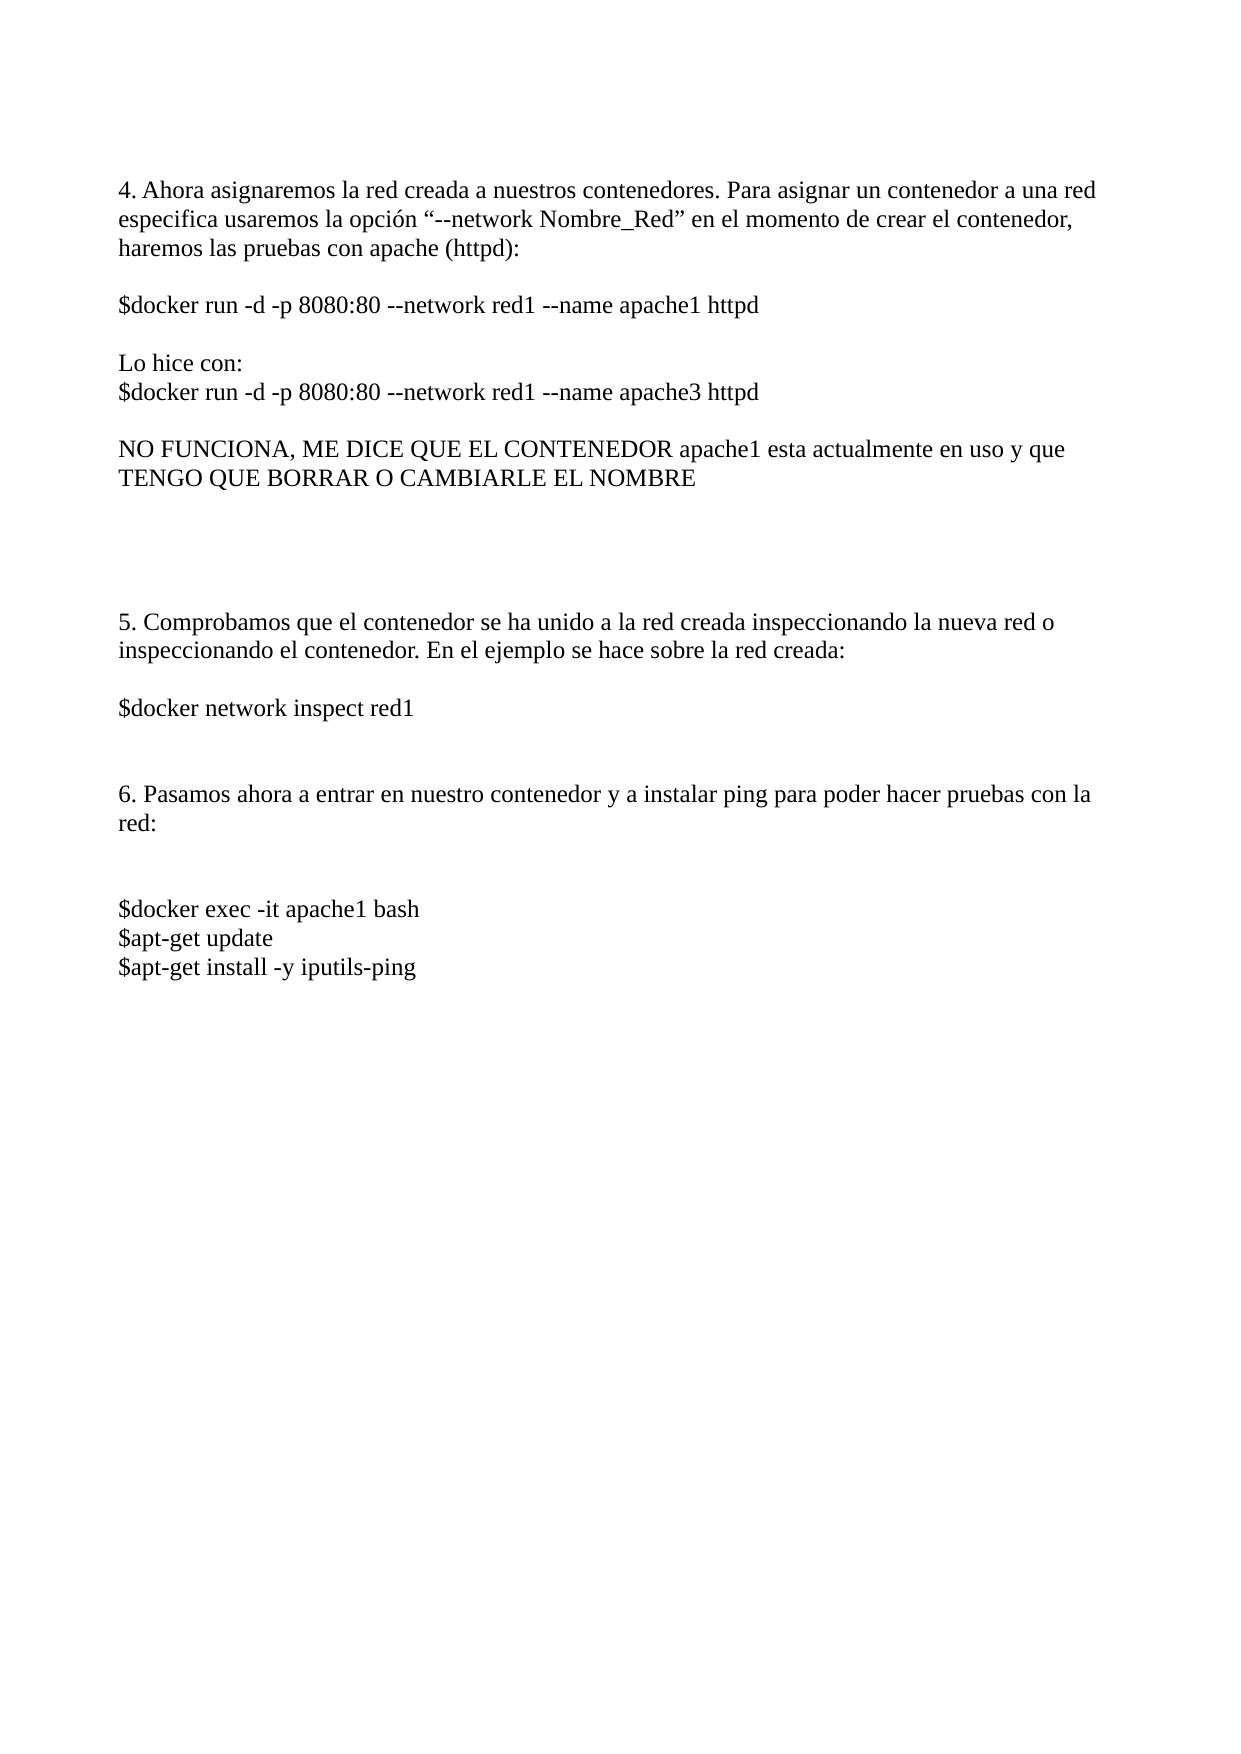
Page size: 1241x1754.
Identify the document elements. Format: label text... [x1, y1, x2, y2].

text $apt-get install -y iputils-ping [118, 952, 1122, 981]
text 4. Ahora asignaremos la red creada a nuestros contenedores. Para asignar un contenedor a una red especifica usaremos la opción “--network Nombre_Red” en el momento de crear el contenedor, haremos las pruebas con apache (httpd): [118, 176, 1122, 262]
text NO FUNCIONA, ME DICE QUE EL CONTENEDOR apache1 esta actualmente en uso y que TENGO QUE BORRAR O CAMBIARLE EL NOMBRE [118, 434, 1122, 492]
text $docker exec -it apache1 bash [118, 894, 1122, 923]
text $docker network inspect red1 [118, 693, 1122, 722]
text $docker run -d -p 8080:80 --network red1 --name apache3 httpd [118, 377, 1122, 406]
text $docker run -d -p 8080:80 --network red1 --name apache1 httpd [118, 291, 1122, 319]
text Lo hice con: [118, 348, 1122, 377]
text 5. Comprobamos que el contenedor se ha unido a la red creada inspeccionando la nueva red o inspeccionando el contenedor. En el ejemplo se hace sobre la red creada: [118, 607, 1122, 664]
text $apt-get update [118, 923, 1122, 952]
text 6. Pasamos ahora a entrar en nuestro contenedor y a instalar ping para poder hacer pruebas con la red: [118, 779, 1122, 837]
